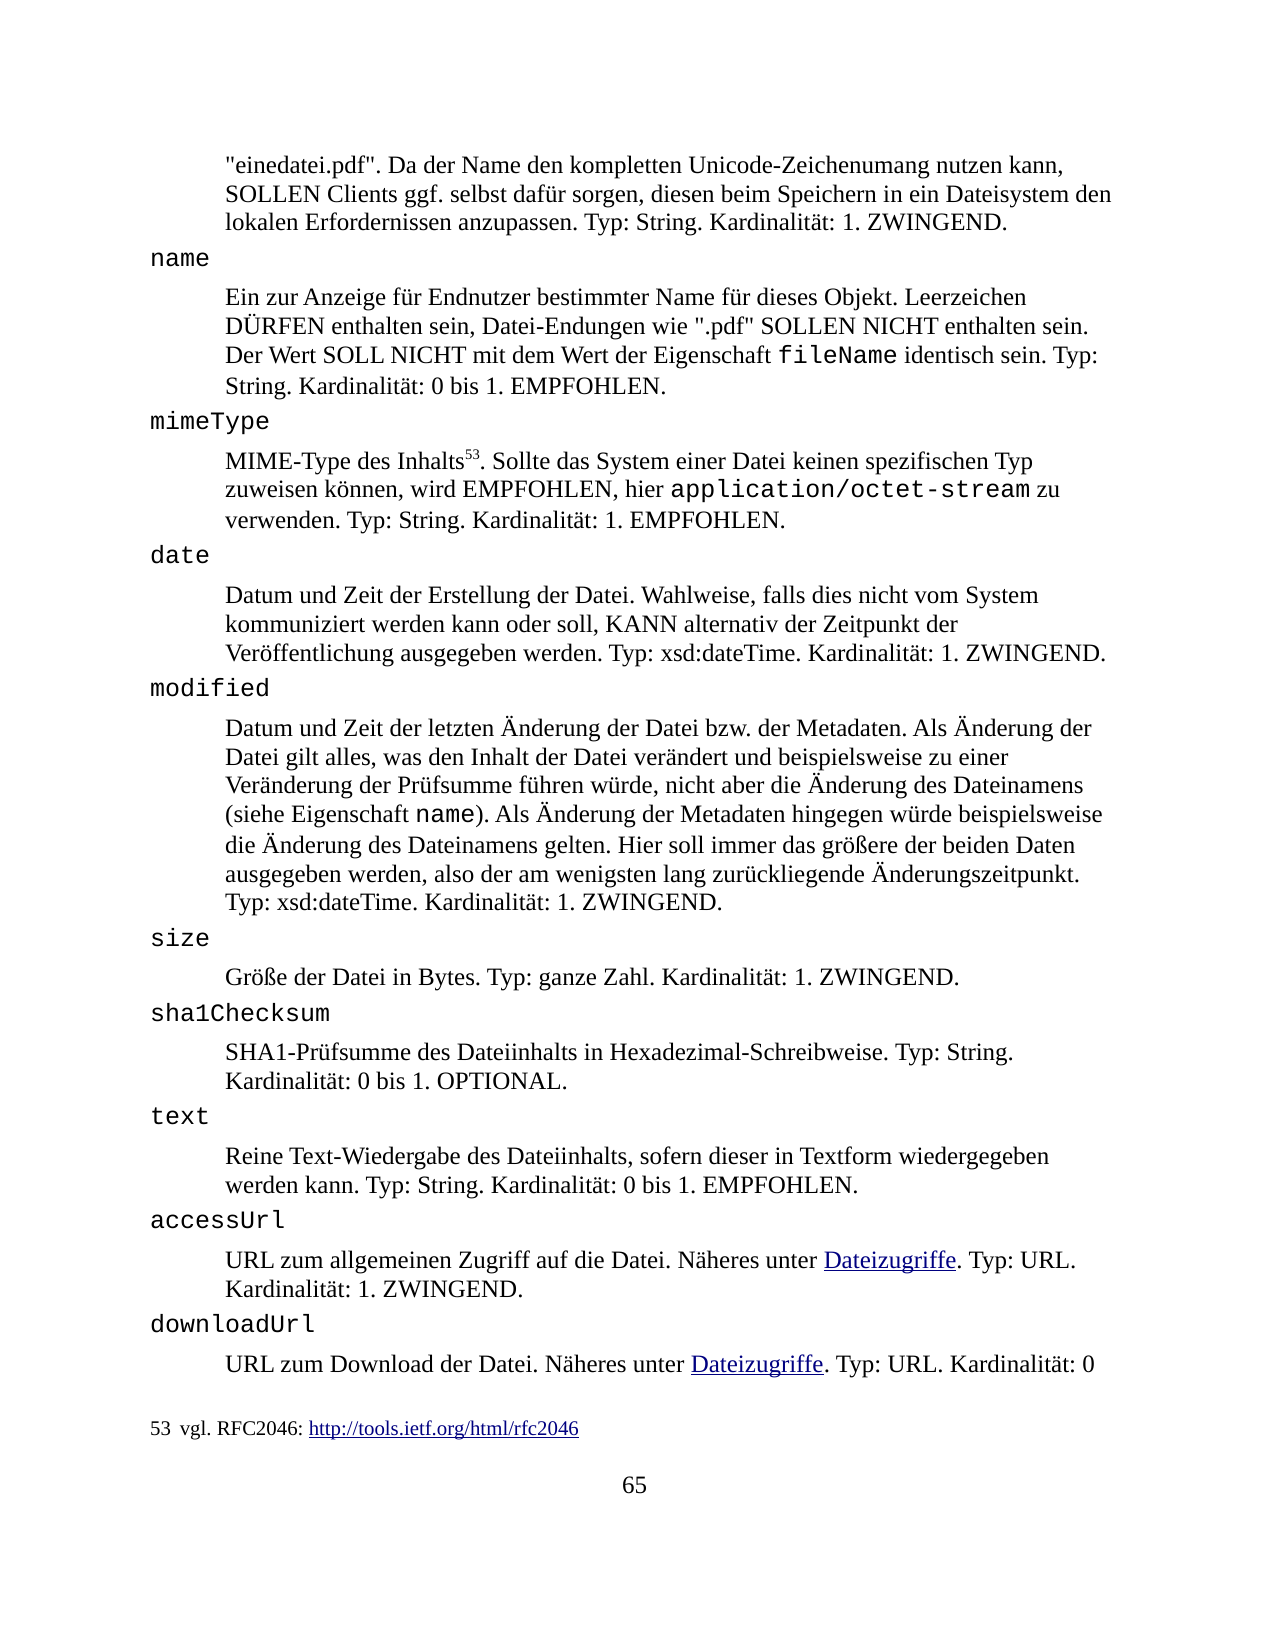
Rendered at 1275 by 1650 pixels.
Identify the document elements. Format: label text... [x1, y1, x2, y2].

text date [150, 543, 1125, 571]
text URL zum Download der Datei. Näheres unter Dateizugriffe. Typ: URL. Kardinalität: 0 [225, 1349, 1125, 1377]
text MIME-Type des Inhalts. Sollte das System einer Datei keinen spezifischen Typ zuweisen können, wird EMPFOHLEN, hier application/octet-stream zu verwenden. Typ: String. Kardinalität: 1. EMPFOHLEN. [225, 446, 1125, 534]
text SHA1-Prüfsumme des Dateiinhalts in Hexadezimal-Schreibweise. Typ: String. Kardinalität: 0 bis 1. OPTIONAL. [225, 1037, 1125, 1095]
text mimeType [150, 408, 1125, 437]
text vgl. RFC2046: http://tools.ietf.org/html/rfc2046 [150, 1416, 1125, 1440]
text URL zum allgemeinen Zugriff auf die Datei. Näheres unter Dateizugriffe. Typ: URL. Kardinalität: 1. ZWINGEND. [225, 1245, 1125, 1302]
text Datum und Zeit der letzten Änderung der Datei bzw. der Metadaten. Als Änderung der Datei gilt alles, was den Inhalt der Datei verändert und beispielsweise zu einer Veränderung der Prüfsumme führen würde, nicht aber die Änderung des Dateinamens (siehe Eigenschaft name). Als Änderung der Metadaten hingegen würde beispielsweise die Änderung des Dateinamens gelten. Hier soll immer das größere der beiden Daten ausgegeben werden, also der am wenigsten lang zurückliegende Änderungszeitpunkt. Typ: xsd:dateTime. Kardinalität: 1. ZWINGEND. [225, 713, 1125, 916]
text Datum und Zeit der Erstellung der Datei. Wahlweise, falls dies nicht vom System kommuniziert werden kann oder soll, KANN alternativ der Zeitpunkt der Veröffentlichung ausgegeben werden. Typ: xsd:dateTime. Kardinalität: 1. ZWINGEND. [225, 580, 1125, 667]
text downloadUrl [150, 1311, 1125, 1340]
text size [150, 925, 1125, 953]
text Ein zur Anzeige für Endnutzer bestimmter Name für dieses Objekt. Leerzeichen DÜRFEN enthalten sein, Datei-Endungen wie ".pdf" SOLLEN NICHT enthalten sein. Der Wert SOLL NICHT mit dem Wert der Eigenschaft fileName identisch sein. Typ: String. Kardinalität: 0 bis 1. EMPFOHLEN. [225, 282, 1125, 399]
text name [150, 245, 1125, 273]
text modified [150, 676, 1125, 704]
text text [150, 1104, 1125, 1132]
text Größe der Datei in Bytes. Typ: ganze Zahl. Kardinalität: 1. ZWINGEND. [225, 962, 1125, 991]
text accessUrl [150, 1208, 1125, 1236]
text "einedatei.pdf". Da der Name den kompletten Unicode-Zeichenumang nutzen kann, SOLLEN Clients ggf. selbst dafür sorgen, diesen beim Speichern in ein Dateisystem den lokalen Erfordernissen anzupassen. Typ: String. Kardinalität: 1. ZWINGEND. [225, 150, 1125, 236]
text sha1Checksum [150, 1000, 1125, 1028]
text Reine Text-Wiedergabe des Dateiinhalts, sofern dieser in Textform wiedergegeben werden kann. Typ: String. Kardinalität: 0 bis 1. EMPFOHLEN. [225, 1141, 1125, 1199]
